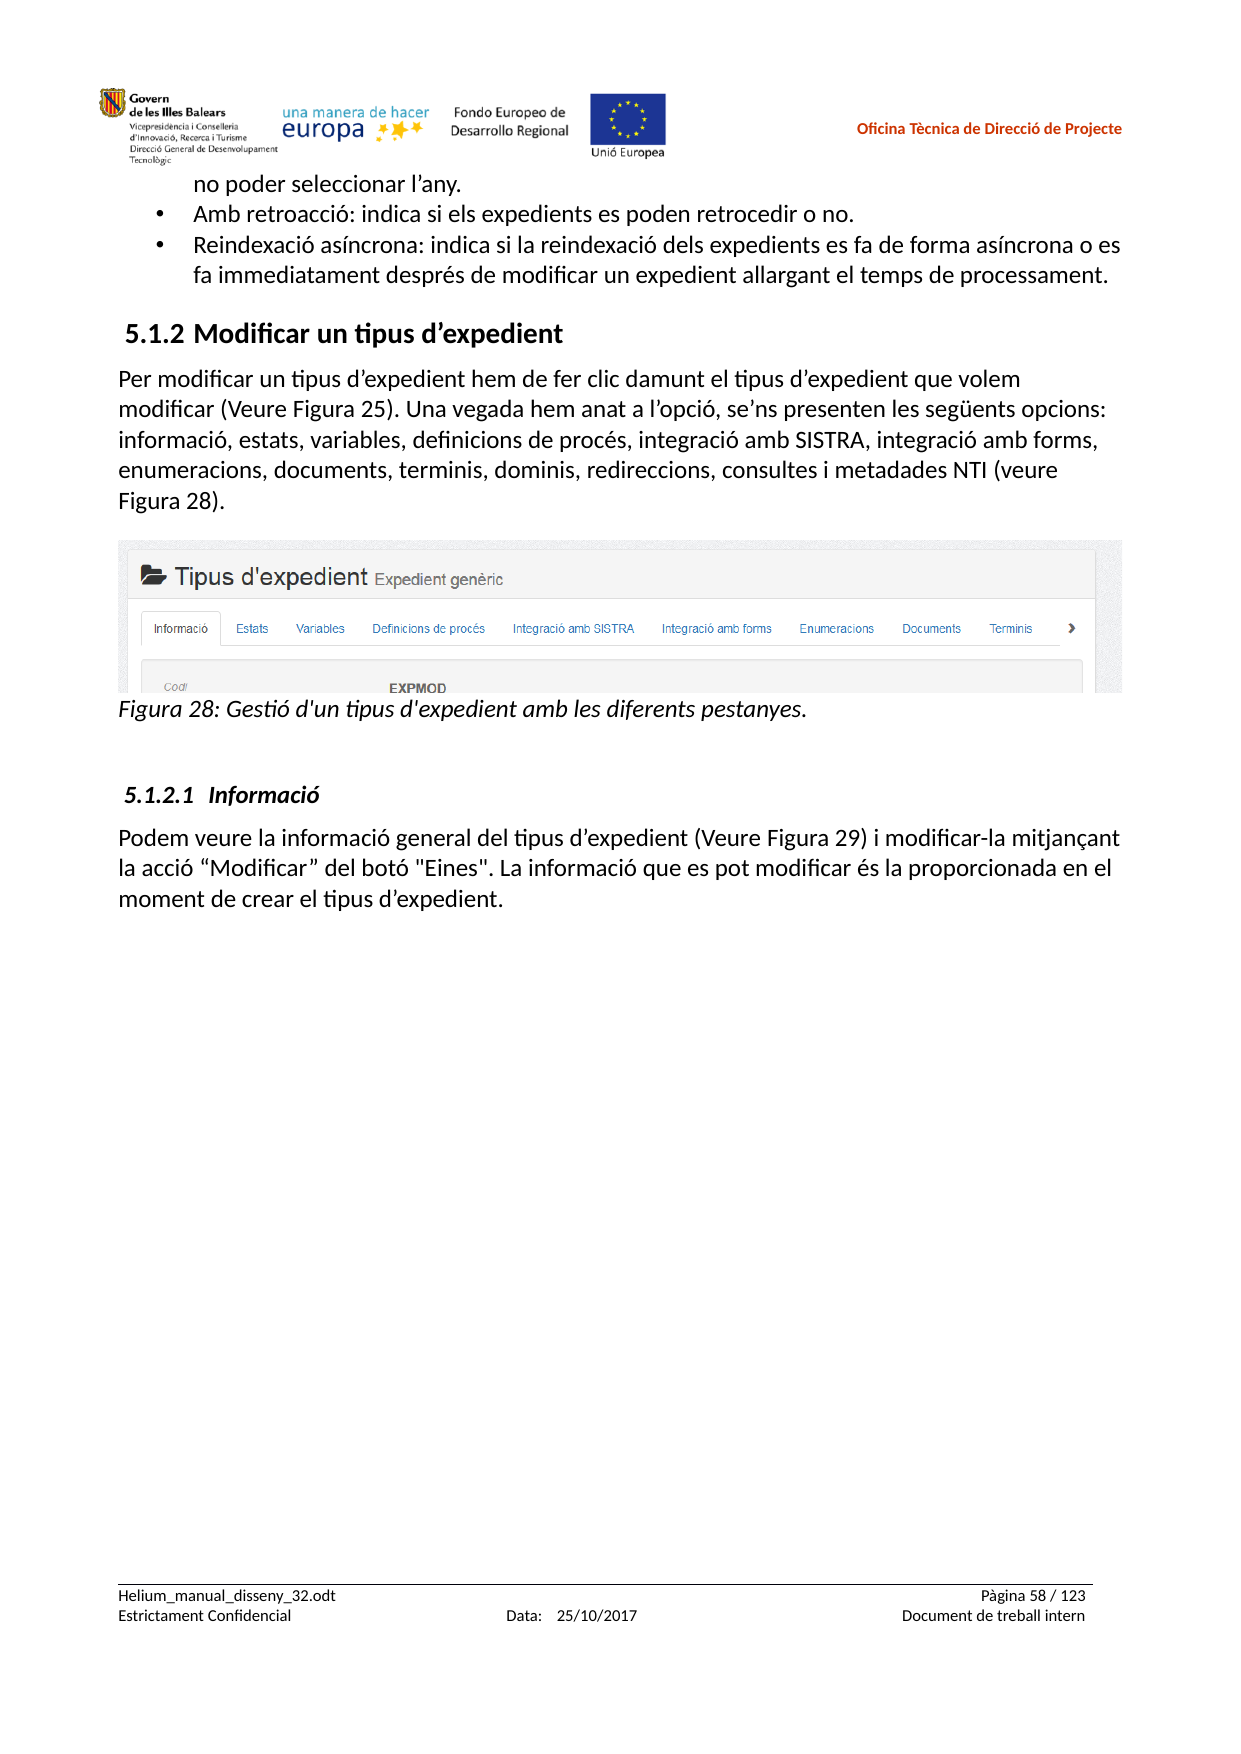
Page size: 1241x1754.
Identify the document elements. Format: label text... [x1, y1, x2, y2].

list no poder seleccionar l’any. [156, 168, 1122, 198]
list Amb retroacció: indica si els expedients es poden retrocedir o no. [156, 198, 1122, 229]
picture [118, 540, 1123, 693]
text Figura 28: Gestió d'un tipus d'expedient amb les diferents pestanyes. [118, 693, 1122, 723]
subtitle Modificar un tipus d’expedient [118, 315, 1122, 351]
list Reindexació asíncrona: indica si la reindexació dels expedients es fa de forma asíncrona o es fa immediatament després de modificar un expedient allargant el temps de processament. [156, 229, 1122, 290]
picture [99, 87, 668, 166]
text Podem veure la informació general del tipus d’expedient (Veure Figura 29) i modificar-la mitjançant la acció “Modificar” del botó "Eines". La informació que es pot modificar és la proporcionada en el moment de crear el tipus d’expedient. [118, 822, 1122, 913]
text Per modificar un tipus d’expedient hem de fer clic damunt el tipus d’expedient que volem modificar (Veure Figura 25). Una vegada hem anat a l’opció, se’ns presenten les següents opcions: informació, estats, variables, definicions de procés, integració amb SISTRA, integració amb forms, enumeracions, documents, terminis, dominis, redireccions, consultes i metadades NTI (veure Figura 28). [118, 363, 1122, 516]
subtitle Informació [118, 779, 1122, 809]
